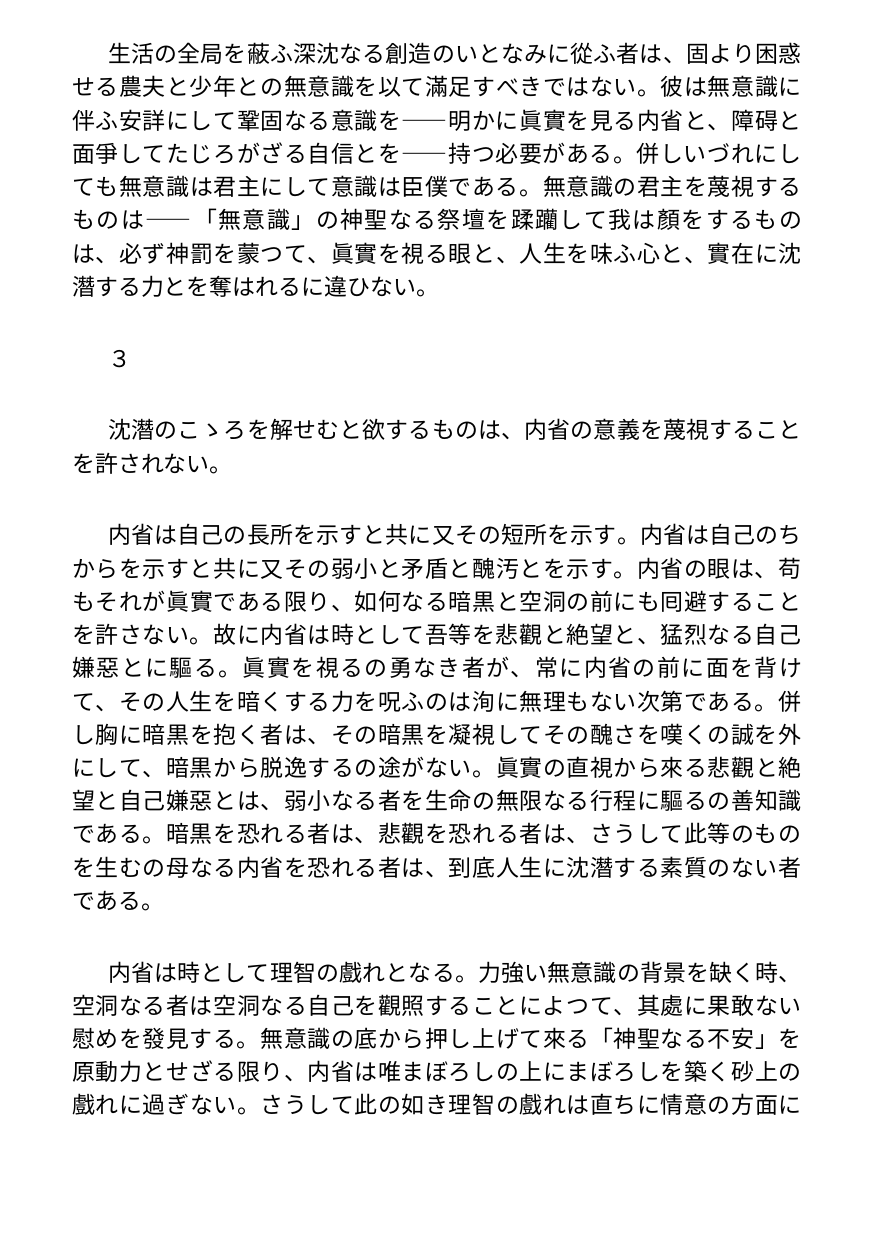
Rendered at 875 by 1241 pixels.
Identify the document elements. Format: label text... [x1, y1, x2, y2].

text 生活の全局を蔽ふ深沈なる創造のいとなみに從ふ者は、固より困惑せる農夫と少年との無意識を以て滿足すべきではない。彼は無意識に伴ふ安詳にして鞏固なる意識を――明かに眞實を見る内省と、障碍と面爭してたじろがざる自信とを――持つ必要がある。併しいづれにしても無意識は君主にして意識は臣僕である。無意識の君主を蔑視するものは――「無意識」の神聖なる祭壇を蹂躪して我は顏をするものは、必ず神罰を蒙つて、眞實を視る眼と、人生を味ふ心と、實在に沈潛する力とを奪はれるに違ひない。 [72, 36, 802, 302]
text ３ [72, 340, 802, 374]
text 内省は時として理智の戲れとなる。力強い無意識の背景を缺く時、空洞なる者は空洞なる自己を觀照することによつて、其處に果敢ない慰めを發見する。無意識の底から押し上げて來る「神聖なる不安」を原動力とせざる限り、内省は唯まぼろしの上にまぼろしを築く砂上の戲れに過ぎない。さうして此の如き理智の戲れは直ちに情意の方面に [72, 954, 802, 1121]
text 内省は自己の長所を示すと共に又その短所を示す。内省は自己のちからを示すと共に又その弱小と矛盾と醜汚とを示す。内省の眼は、苟もそれが眞實である限り、如何なる暗黒と空洞の前にも囘避することを許さない。故に内省は時として吾等を悲觀と絶望と、猛烈なる自己嫌惡とに驅る。眞實を視るの勇なき者が、常に内省の前に面を背けて、その人生を暗くする力を呪ふのは洵に無理もない次第である。併し胸に暗黒を抱く者は、その暗黒を凝視してその醜さを嘆くの誠を外にして、暗黒から脱逸するの途がない。眞實の直視から來る悲觀と絶望と自己嫌惡とは、弱小なる者を生命の無限なる行程に驅るの善知識である。暗黒を恐れる者は、悲觀を恐れる者は、さうして此等のものを生むの母なる内省を恐れる者は、到底人生に沈潛する素質のない者である。 [72, 517, 802, 916]
text 沈潛のこゝろを解せむと欲するものは、内省の意義を蔑視することを許されない。 [72, 412, 802, 479]
